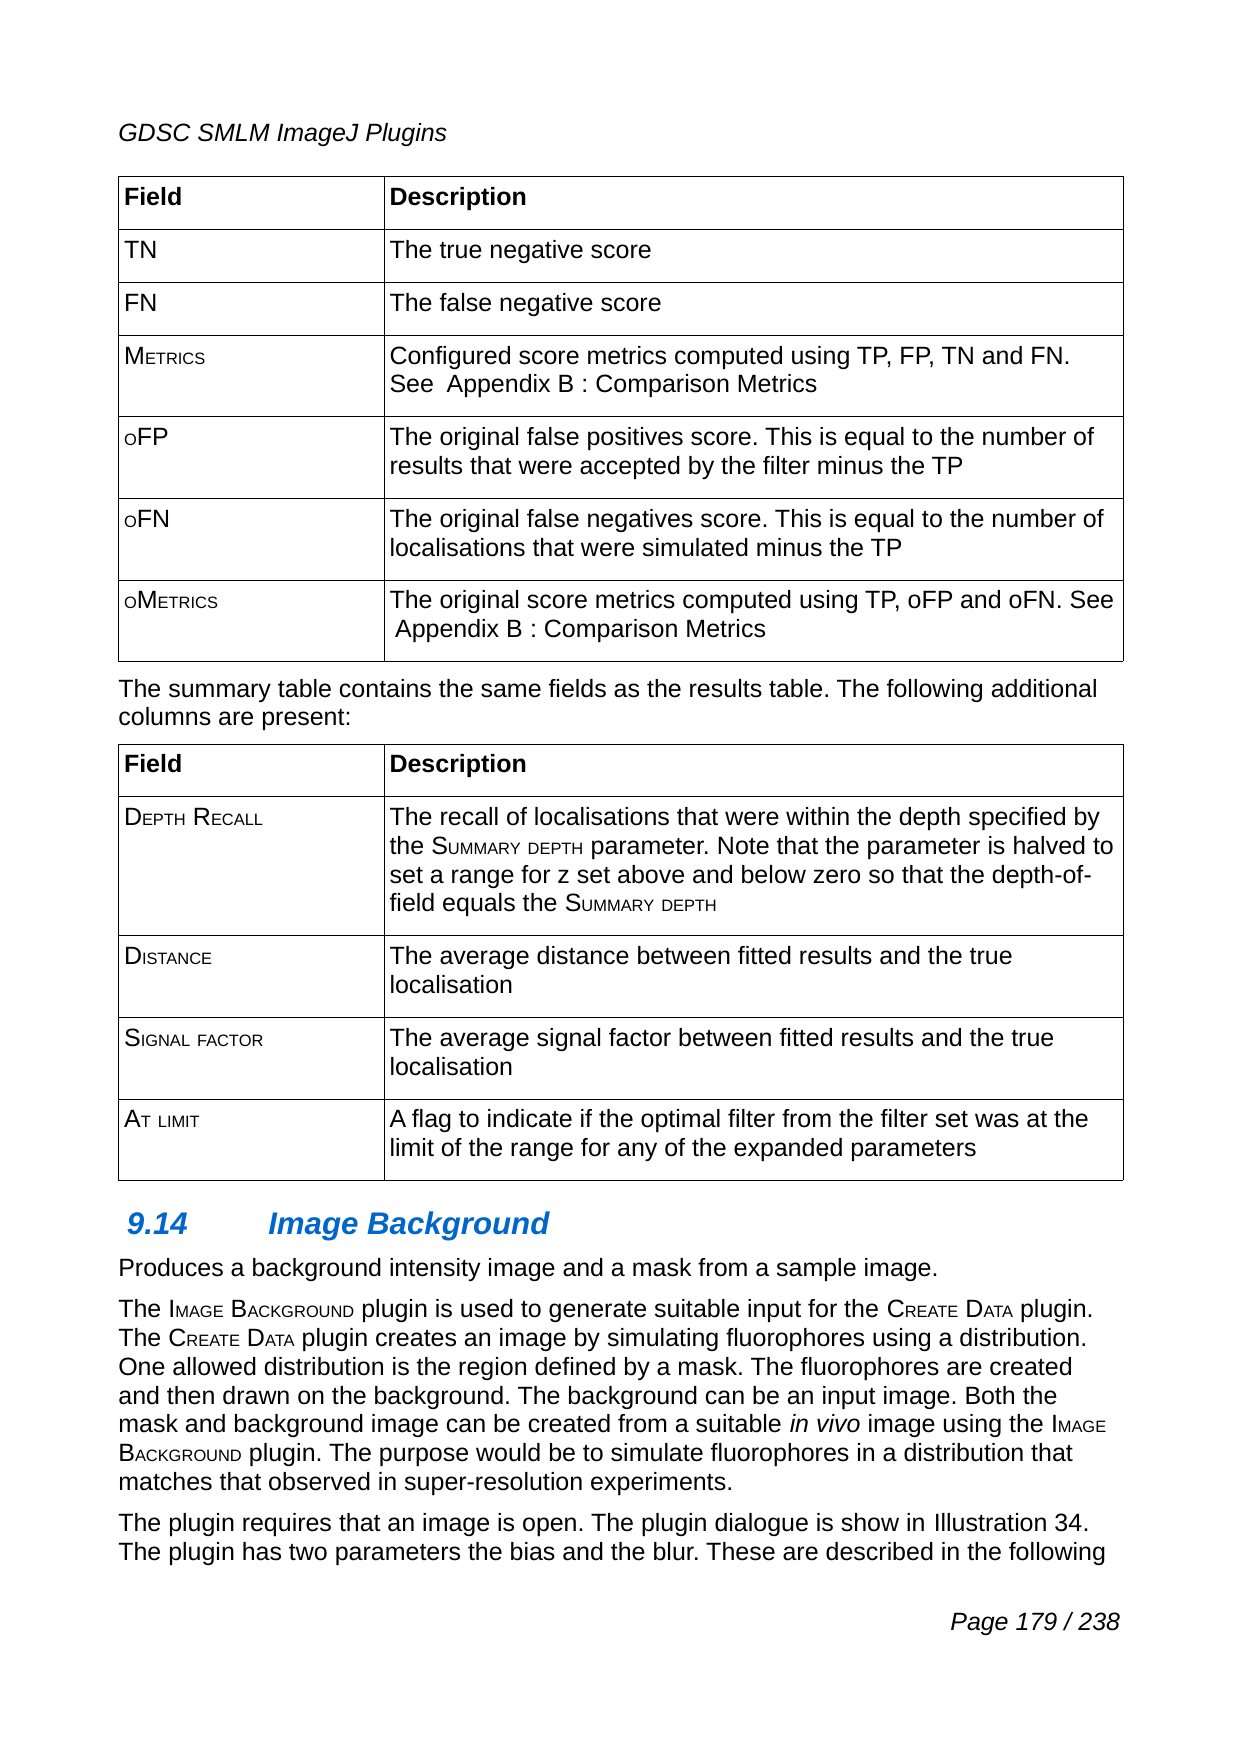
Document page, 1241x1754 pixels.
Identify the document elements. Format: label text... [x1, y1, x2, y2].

text The Image Background plugin is used to generate suitable input for the Create Data plugin. The Create Data plugin creates an image by simulating fluorophores using a distribution. One allowed distribution is the region defined by a mask. The fluorophores are created and then drawn on the background. The background can be an input image. Both the mask and background image can be created from a suitable in vivo image using the Image Background plugin. The purpose would be to simulate fluorophores in a distribution that matches that observed in super-resolution experiments. [118, 1294, 1122, 1496]
table_header Field [119, 177, 384, 229]
table_header Description [385, 745, 1123, 796]
table_cell Signal factor [119, 1018, 384, 1098]
table_cell FN [119, 283, 384, 335]
table_header Description [385, 177, 1123, 229]
table_cell Configured score metrics computed using TP, FP, TN and FN. See Appendix B : Comparison Metrics [385, 336, 1123, 416]
text The plugin requires that an image is open. The plugin dialogue is show in Illustration 34. The plugin has two parameters the bias and the blur. These are described in the following [118, 1508, 1122, 1566]
table_cell The average signal factor between fitted results and the true localisation [385, 1018, 1123, 1098]
subtitle Image Background [118, 1205, 1122, 1241]
table_cell The original score metrics computed using TP, oFP and oFN. See Appendix B : Comparison Metrics [385, 581, 1123, 661]
text Produces a background intensity image and a mask from a sample image. [118, 1253, 1122, 1282]
table_cell The average distance between fitted results and the true localisation [385, 936, 1123, 1017]
table_cell The true negative score [385, 230, 1123, 282]
table_cell The false negative score [385, 283, 1123, 335]
text The summary table contains the same fields as the results table. The following additional columns are present: [118, 673, 1122, 731]
table_cell oFP [119, 417, 384, 498]
table_cell oFN [119, 499, 384, 579]
table_cell The recall of localisations that were within the depth specified by the Summary depth parameter. Note that the parameter is halved to set a range for z set above and below zero so that the depth-of-field equals the Summary depth [385, 797, 1123, 935]
table_cell The original false negatives score. This is equal to the number of localisations that were simulated minus the TP [385, 499, 1123, 579]
table_cell oMetrics [119, 581, 384, 661]
table_cell The original false positives score. This is equal to the number of results that were accepted by the filter minus the TP [385, 417, 1123, 498]
table_header Field [119, 745, 384, 796]
table_cell A flag to indicate if the optimal filter from the filter set was at the limit of the range for any of the expanded parameters [385, 1100, 1123, 1180]
table_cell Distance [119, 936, 384, 1017]
table_cell Depth Recall [119, 797, 384, 935]
table_cell TN [119, 230, 384, 282]
table_cell At limit [119, 1100, 384, 1180]
table_cell Metrics [119, 336, 384, 416]
